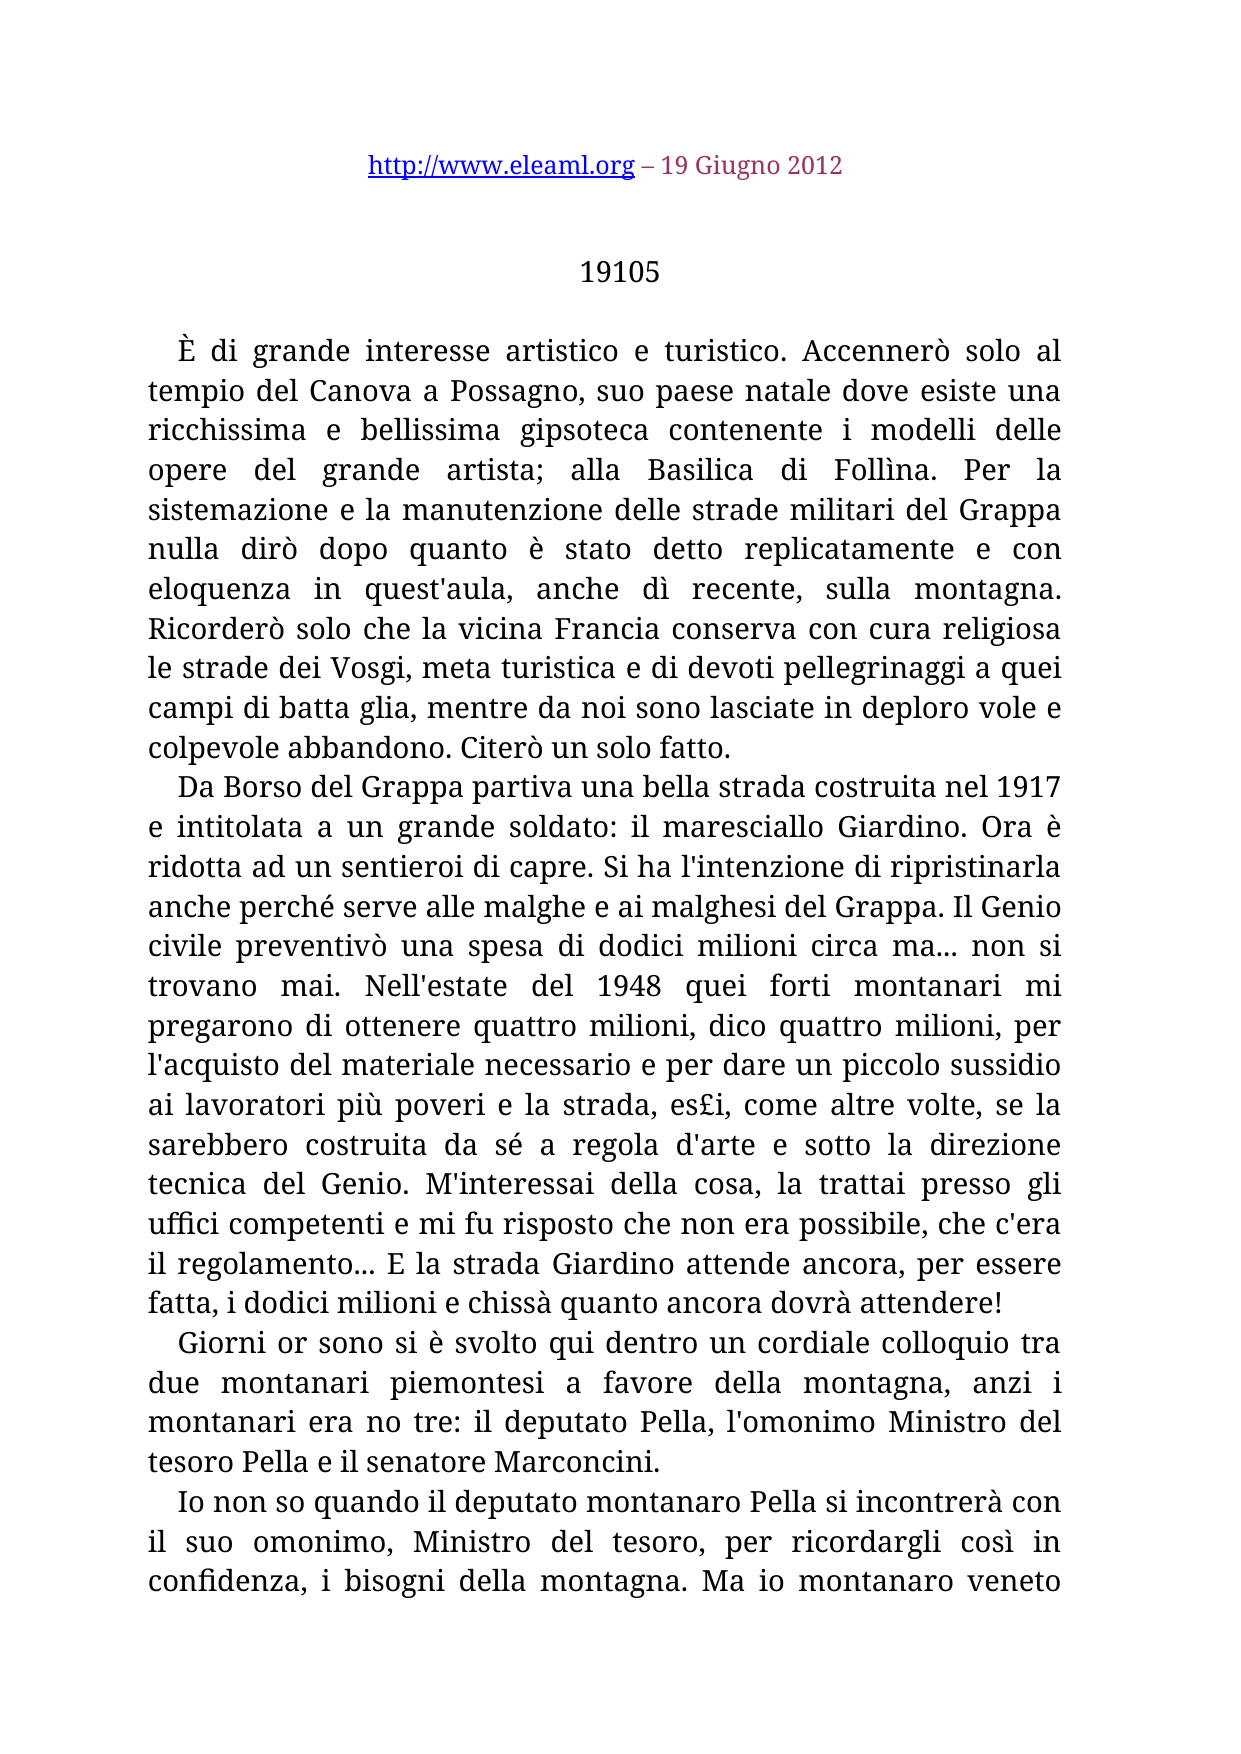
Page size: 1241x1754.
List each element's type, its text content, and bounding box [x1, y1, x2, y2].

text Io non so quando il deputato montanaro Pella si incontrerà con il suo omonimo, Ministro del tesoro, per ricordargli così in confidenza, i bisogni della montagna. Ma io montanaro veneto [148, 1481, 1063, 1600]
text Da Borso del Grappa partiva una bella strada costruita nel 1917 e intitolata a un grande soldato: il maresciallo Giardino. Ora è ridotta ad un sentieroi di capre. Si ha l'intenzione di ripristinarla anche perché serve alle malghe e ai malghesi del Grappa. Il Genio civile preventivò una spesa di dodici milioni circa ma... non si trovano mai. Nell'estate del 1948 quei forti montanari mi pregarono di ottenere quattro milioni, dico quattro milioni, per l'acquisto del materiale necessario e per dare un piccolo sussidio ai lavoratori più poveri e la strada, es£i, come altre volte, se la sarebbero costruita da sé a regola d'arte e sotto la direzione tecnica del Genio. M'interessai della cosa, la trattai presso gli uffici competenti e mi fu risposto che non era possibile, che c'era il regolamento... E la strada Giardino attende ancora, per essere fatta, i dodici milioni e chissà quanto ancora dovrà attendere! [148, 767, 1063, 1322]
text 19105 [148, 251, 1063, 291]
text È di grande interesse artistico e turistico. Accennerò solo al tempio del Canova a Possagno, suo paese natale dove esiste una ricchissima e bellissima gipsoteca contenente i modelli delle opere del grande artista; alla Basilica di Follìna. Per la sistemazione e la manutenzione delle strade militari del Grappa nulla dirò dopo quanto è stato detto replicatamente e con eloquenza in quest'aula, anche dì recente, sulla montagna. Ricorderò solo che la vicina Francia conserva con cura religiosa le strade dei Vosgi, meta turistica e di devoti pellegrinaggi a quei campi di batta glia, mentre da noi sono lasciate in deploro vole e colpevole abbandono. Citerò un solo fatto. [148, 330, 1063, 767]
text Giorni or sono si è svolto qui dentro un cordiale colloquio tra due montanari piemontesi a favore della montagna, anzi i montanari era no tre: il deputato Pella, l'omonimo Ministro del tesoro Pella e il senatore Marconcini. [148, 1322, 1063, 1481]
